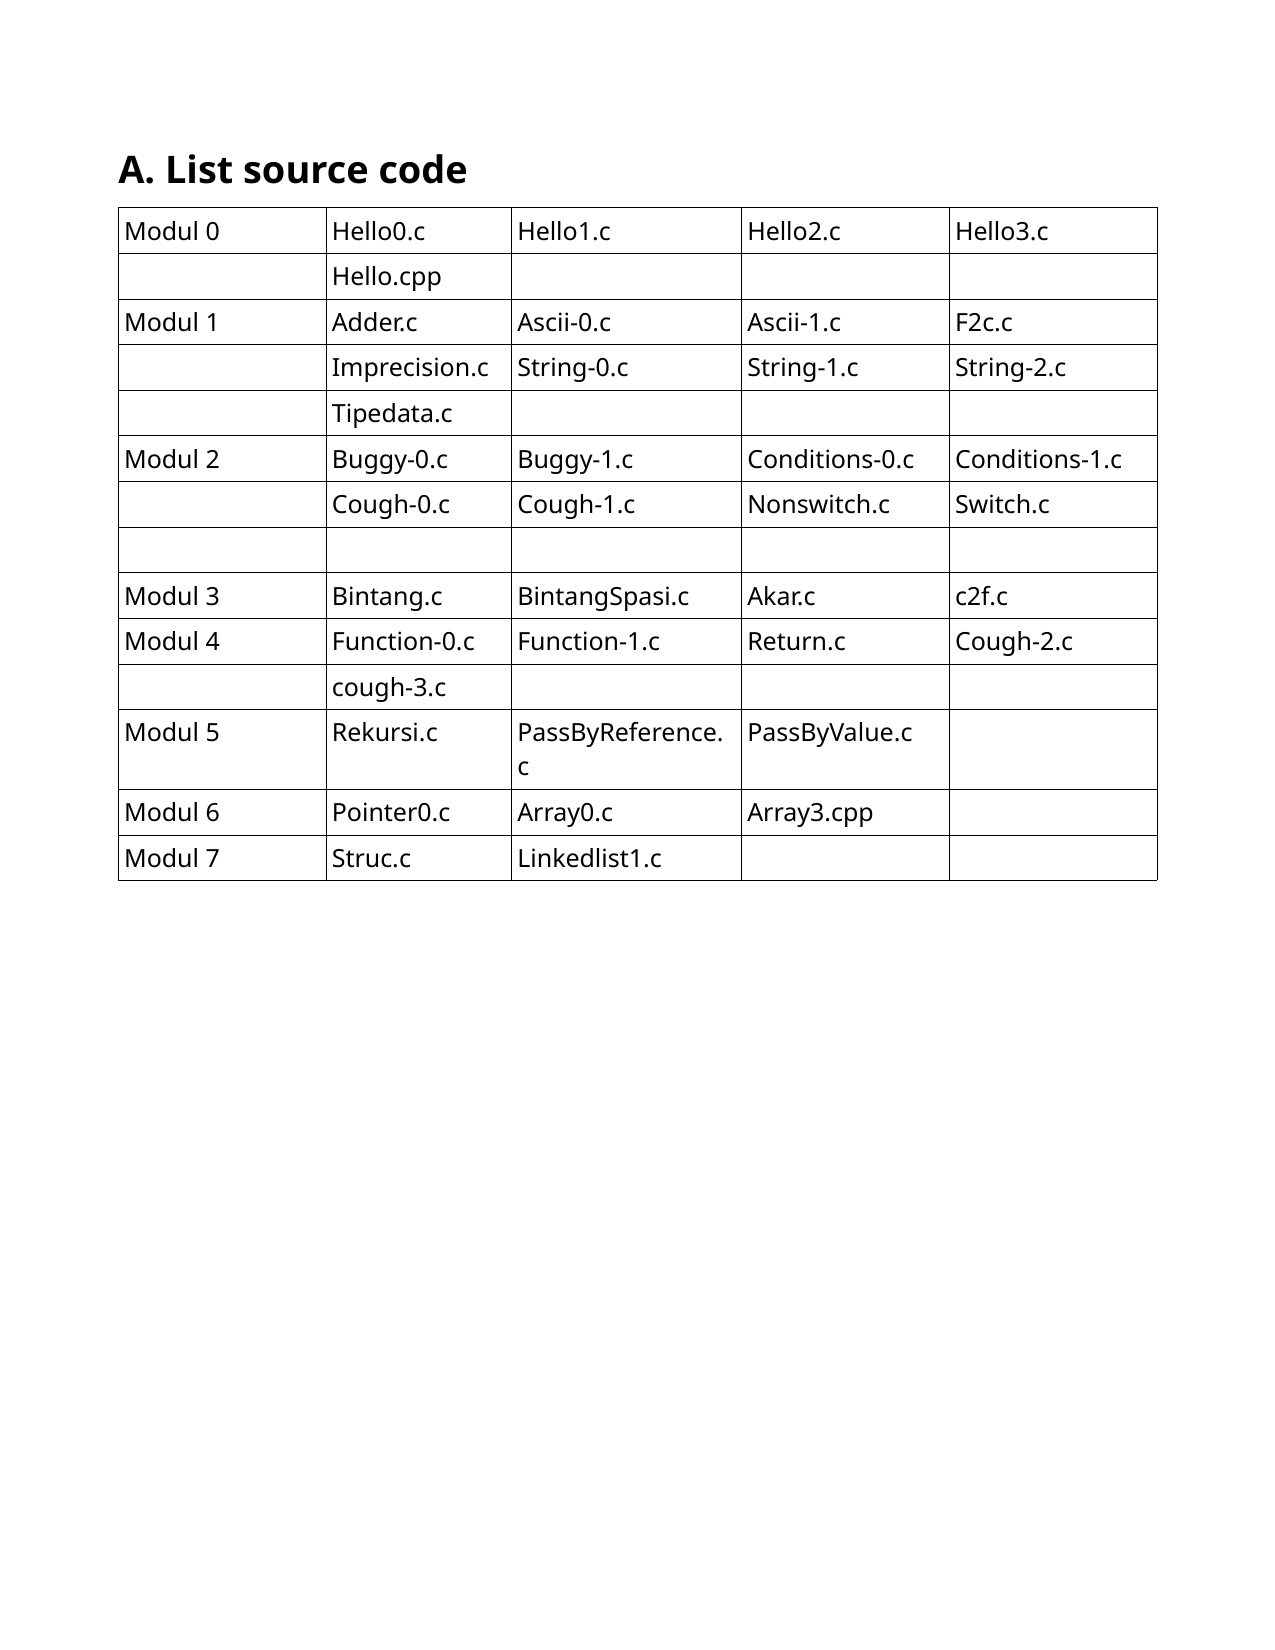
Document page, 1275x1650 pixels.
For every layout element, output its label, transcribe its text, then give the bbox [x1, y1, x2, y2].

table_cell Adder.c [327, 300, 511, 344]
table_cell Function-0.c [327, 619, 511, 663]
table_cell [742, 254, 949, 298]
table_cell [742, 665, 949, 709]
table_cell Array3.cpp [742, 790, 949, 834]
table_cell String-2.c [950, 345, 1157, 390]
table_cell Switch.c [950, 482, 1157, 527]
table_cell Modul 4 [119, 619, 326, 663]
table_cell Conditions-1.c [950, 436, 1157, 481]
table_cell [950, 665, 1157, 709]
table_cell Conditions-0.c [742, 436, 949, 481]
table_cell [512, 391, 741, 435]
table_cell Modul 2 [119, 436, 326, 481]
table_cell [119, 391, 326, 435]
table_cell Return.c [742, 619, 949, 663]
table_cell [950, 836, 1157, 880]
table_cell Bintang.c [327, 573, 511, 618]
table_header Hello0.c [327, 208, 511, 253]
table_cell [119, 254, 326, 298]
table_cell Buggy-1.c [512, 436, 741, 481]
table_cell String-0.c [512, 345, 741, 390]
table_cell Ascii-1.c [742, 300, 949, 344]
table_cell Modul 3 [119, 573, 326, 618]
table_cell Modul 7 [119, 836, 326, 880]
table_cell PassByValue.c [742, 710, 949, 789]
table_cell Function-1.c [512, 619, 741, 663]
table_cell [512, 665, 741, 709]
table_cell Cough-0.c [327, 482, 511, 527]
table_cell String-1.c [742, 345, 949, 390]
table_cell Rekursi.c [327, 710, 511, 789]
table_cell [119, 528, 326, 572]
table_cell BintangSpasi.c [512, 573, 741, 618]
table_cell Cough-2.c [950, 619, 1157, 663]
table_header Modul 0 [119, 208, 326, 253]
table_cell [742, 528, 949, 572]
table_cell cough-3.c [327, 665, 511, 709]
table_header Hello2.c [742, 208, 949, 253]
table_cell Tipedata.c [327, 391, 511, 435]
table_header Hello3.c [950, 208, 1157, 253]
table_cell Array0.c [512, 790, 741, 834]
table_cell [512, 528, 741, 572]
table_cell [950, 710, 1157, 789]
table_cell [119, 665, 326, 709]
table_cell Modul 5 [119, 710, 326, 789]
table_cell Akar.c [742, 573, 949, 618]
table_cell Nonswitch.c [742, 482, 949, 527]
table_cell Hello.cpp [327, 254, 511, 298]
table_cell [119, 345, 326, 390]
table_cell c2f.c [950, 573, 1157, 618]
table_cell Cough-1.c [512, 482, 741, 527]
table_cell [512, 254, 741, 298]
table_cell Struc.c [327, 836, 511, 880]
table_cell [742, 391, 949, 435]
table_cell [950, 790, 1157, 834]
table_cell Imprecision.c [327, 345, 511, 390]
table_cell PassByReference.c [512, 710, 741, 789]
subtitle A. List source code [118, 143, 1157, 195]
table_cell F2c.c [950, 300, 1157, 344]
table_cell Buggy-0.c [327, 436, 511, 481]
table_cell [742, 836, 949, 880]
table_cell Pointer0.c [327, 790, 511, 834]
table_header Hello1.c [512, 208, 741, 253]
table_cell Linkedlist1.c [512, 836, 741, 880]
table_cell [950, 528, 1157, 572]
table_cell [950, 391, 1157, 435]
table_cell [327, 528, 511, 572]
table_cell Ascii-0.c [512, 300, 741, 344]
table_cell [119, 482, 326, 527]
table_cell [950, 254, 1157, 298]
table_cell Modul 6 [119, 790, 326, 834]
table_cell Modul 1 [119, 300, 326, 344]
